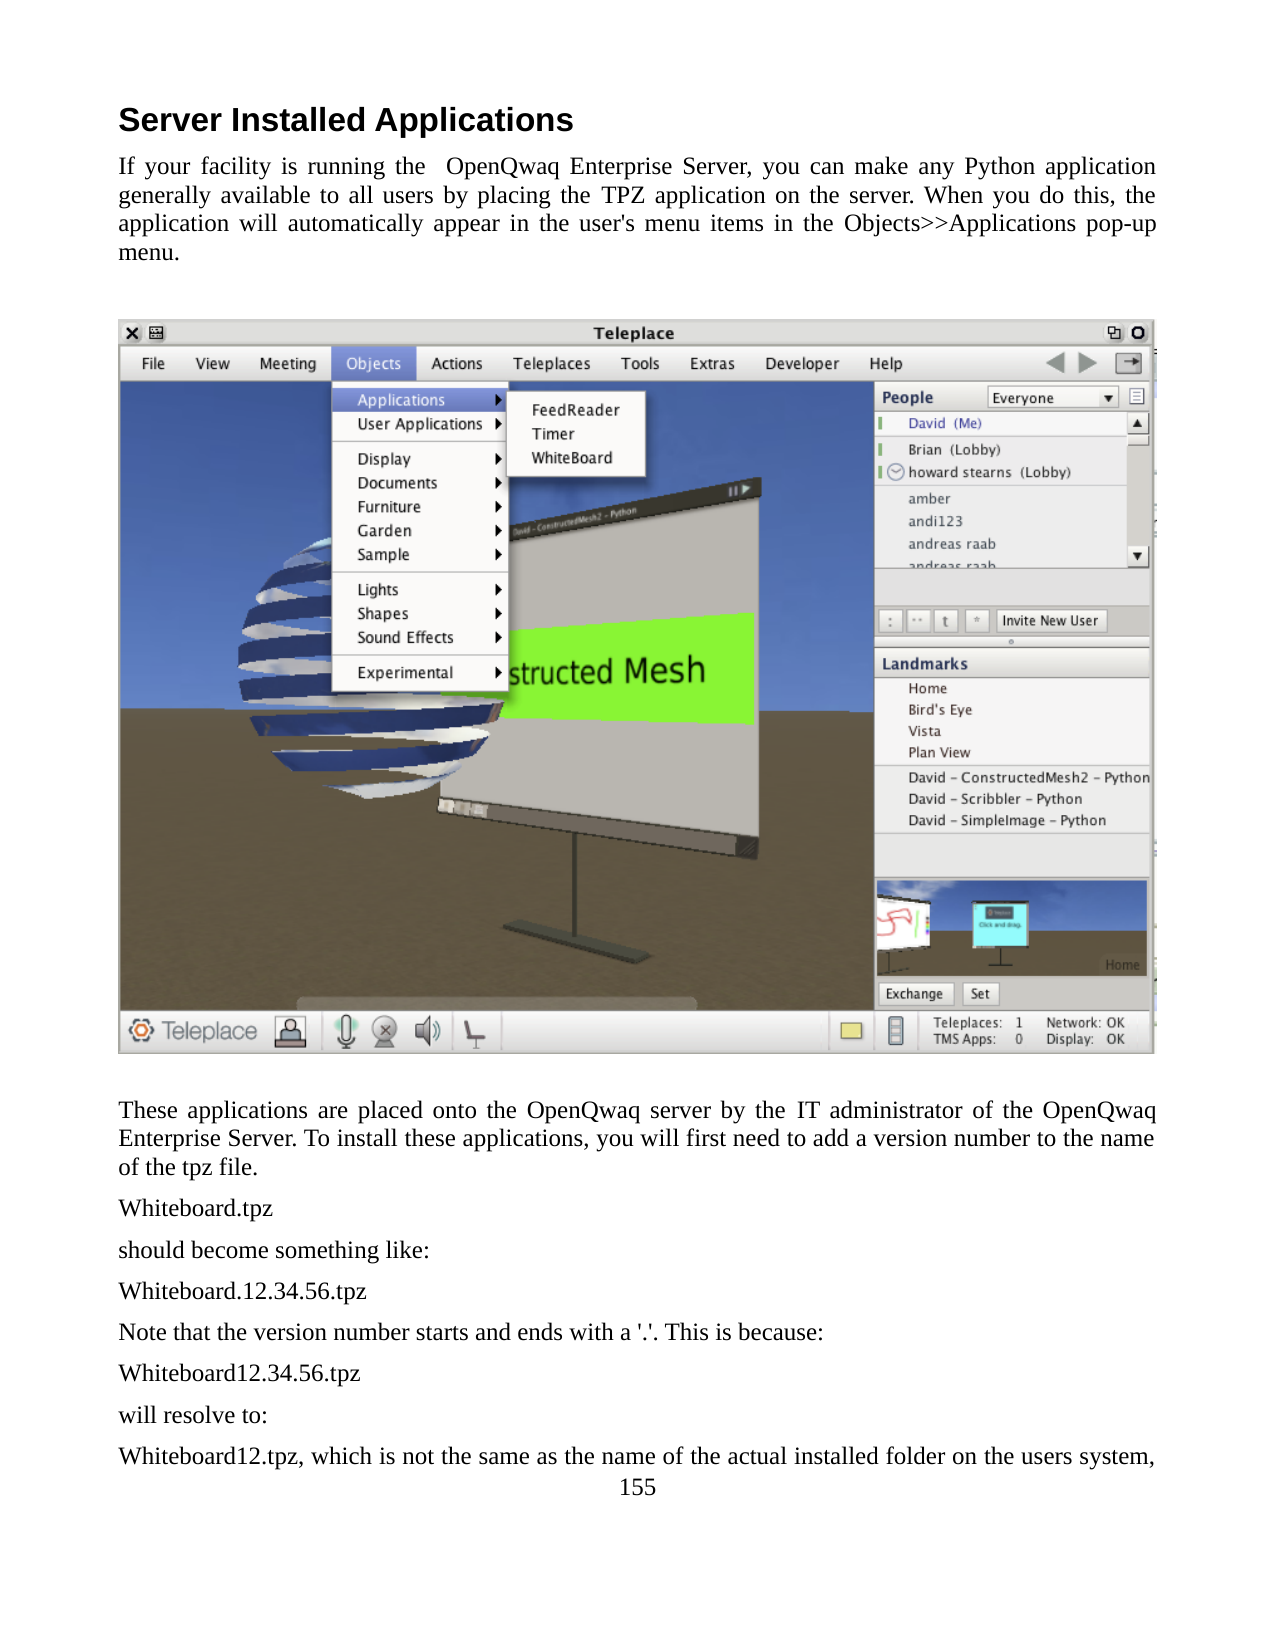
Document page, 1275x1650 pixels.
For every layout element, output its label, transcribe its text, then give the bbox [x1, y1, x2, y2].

text Whiteboard.tpz [118, 1193, 1157, 1222]
subtitle Server Installed Applications [118, 100, 1157, 138]
text Whiteboard.12.34.56.tpz [118, 1276, 1157, 1305]
text Whiteboard12.tpz, which is not the same as the name of the actual installed folder on the users system, [118, 1441, 1157, 1470]
text should become something like: [118, 1235, 1157, 1263]
text Whiteboard12.34.56.tpz [118, 1358, 1157, 1387]
text These applications are placed onto the OpenQwaq server by the IT administrator of the OpenQwaq Enterprise Server. To install these applications, you will first need to add a version number to the name of the tpz file. [118, 1095, 1157, 1181]
text If your facility is running the OpenQwaq Enterprise Server, you can make any Python application generally available to all users by placing the TPZ application on the server. When you do this, the application will automatically appear in the user's menu items in the Objects>>Applications pop-up menu. [118, 151, 1157, 266]
text will resolve to: [118, 1400, 1157, 1428]
text Note that the version number starts and ends with a '.'. This is because: [118, 1317, 1157, 1346]
